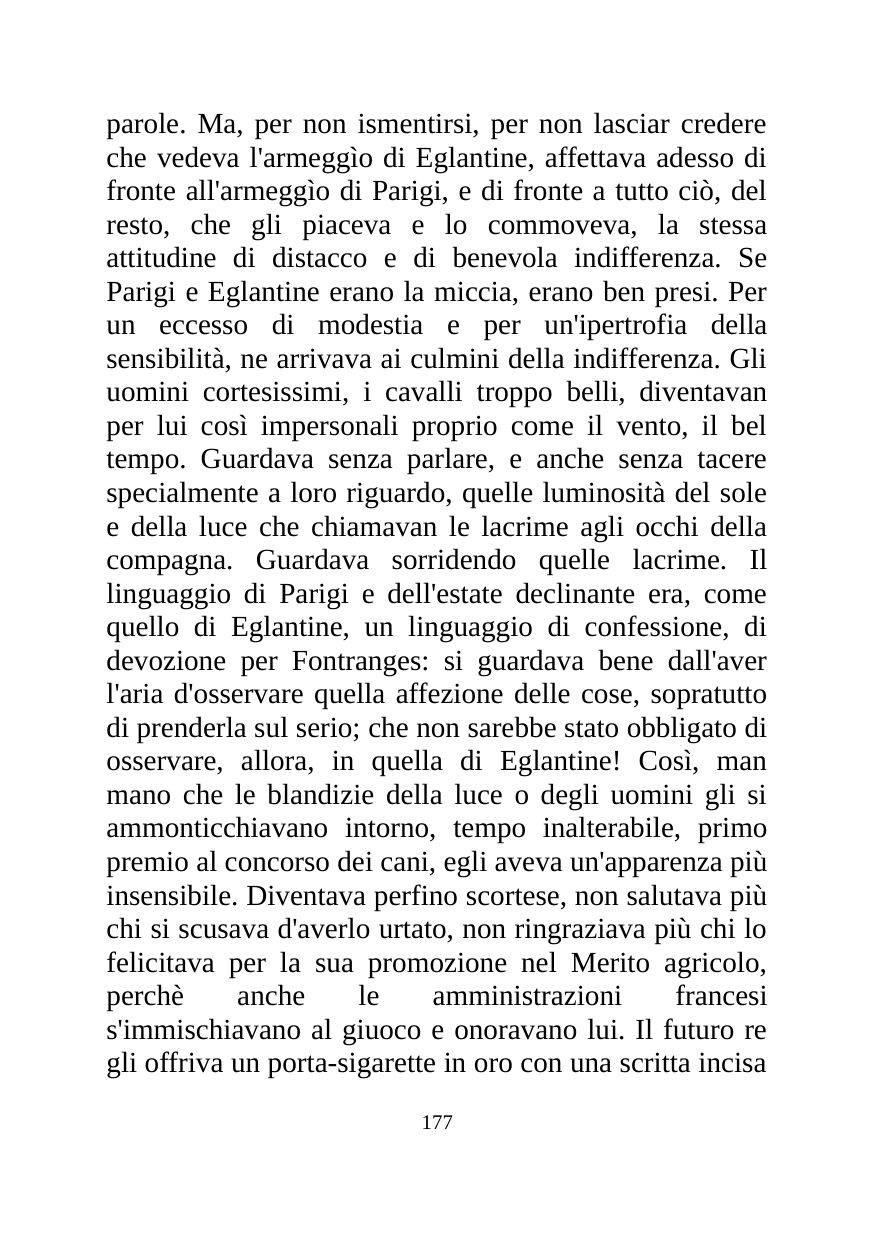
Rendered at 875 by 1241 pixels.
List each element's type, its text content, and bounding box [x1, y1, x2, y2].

text parole. Ma, per non ismentirsi, per non lasciar credere che vedeva l'armeggìo di Eglantine, affettava adesso di fronte all'armeggìo di Parigi, e di fronte a tutto ciò, del resto, che gli piaceva e lo commoveva, la stessa attitudine di distacco e di benevola indifferenza. Se Parigi e Eglantine erano la miccia, erano ben presi. Per un eccesso di modestia e per un'ipertrofia della sensibilità, ne arrivava ai culmini della indifferenza. Gli uomini cortesissimi, i cavalli troppo belli, diventavan per lui così impersonali proprio come il vento, il bel tempo. Guardava senza parlare, e anche senza tacere specialmente a loro riguardo, quelle luminosità del sole e della luce che chiamavan le lacrime agli occhi della compagna. Guardava sorridendo quelle lacrime. Il linguaggio di Parigi e dell'estate declinante era, come quello di Eglantine, un linguaggio di confessione, di devozione per Fontranges: si guardava bene dall'aver l'aria d'osservare quella affezione delle cose, sopratutto di prenderla sul serio; che non sarebbe stato obbligato di osservare, allora, in quella di Eglantine! Così, man mano che le blandizie della luce o degli uomini gli si ammonticchiavano intorno, tempo inalterabile, primo premio al concorso dei cani, egli aveva un'apparenza più insensibile. Diventava perfino scortese, non salutava più chi si scusava d'averlo urtato, non ringraziava più chi lo felicitava per la sua promozione nel Merito agricolo, perchè anche le amministrazioni francesi s'immischiavano al giuoco e onoravano lui. Il futuro re gli offriva un porta-sigarette in oro con una scritta incisa [106, 106, 768, 1079]
